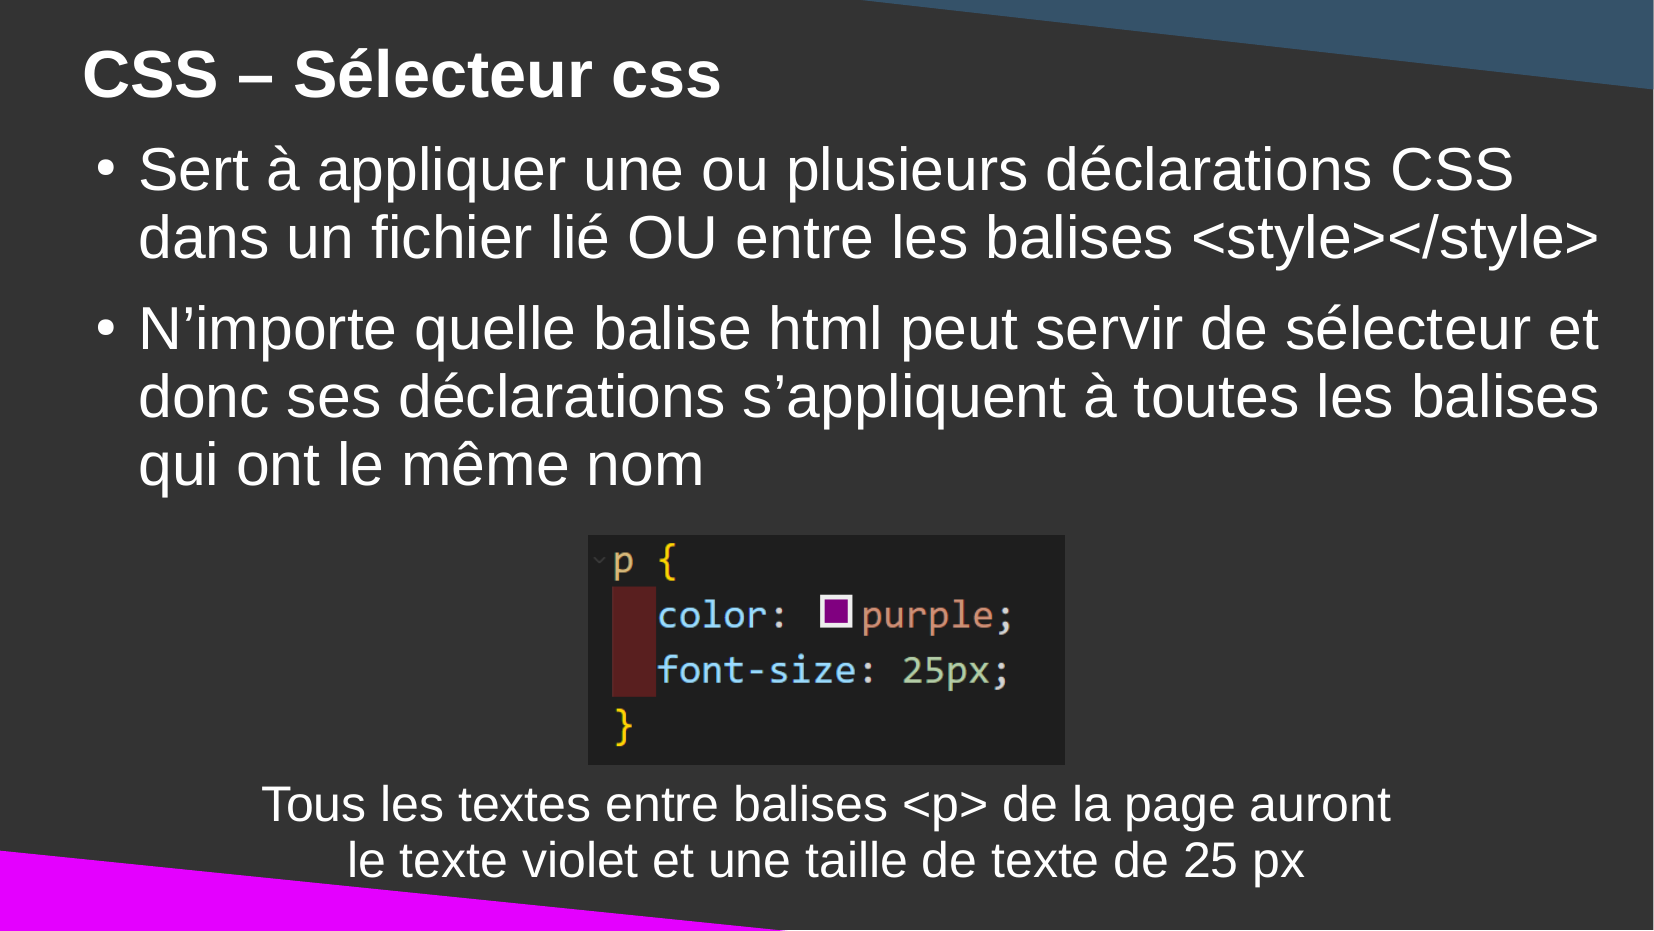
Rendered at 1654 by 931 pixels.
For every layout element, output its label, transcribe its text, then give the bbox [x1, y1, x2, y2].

picture [588, 535, 1065, 765]
text_box [860, 0, 1654, 90]
title CSS – Sélecteur css [82, 37, 1571, 114]
title Tous les textes entre balises <p> de la page auront le texte violet et une taille de texte de 25 px [240, 776, 1413, 931]
text_box [0, 850, 788, 931]
list Sert à appliquer une ou plusieurs déclarations CSS dans un fichier lié OU entre les balises <style></style> N’importe quelle balise html peut servir de sélecteur et donc ses déclarations s’appliquent à toutes les balises qui ont le même nom [80, 135, 1605, 552]
